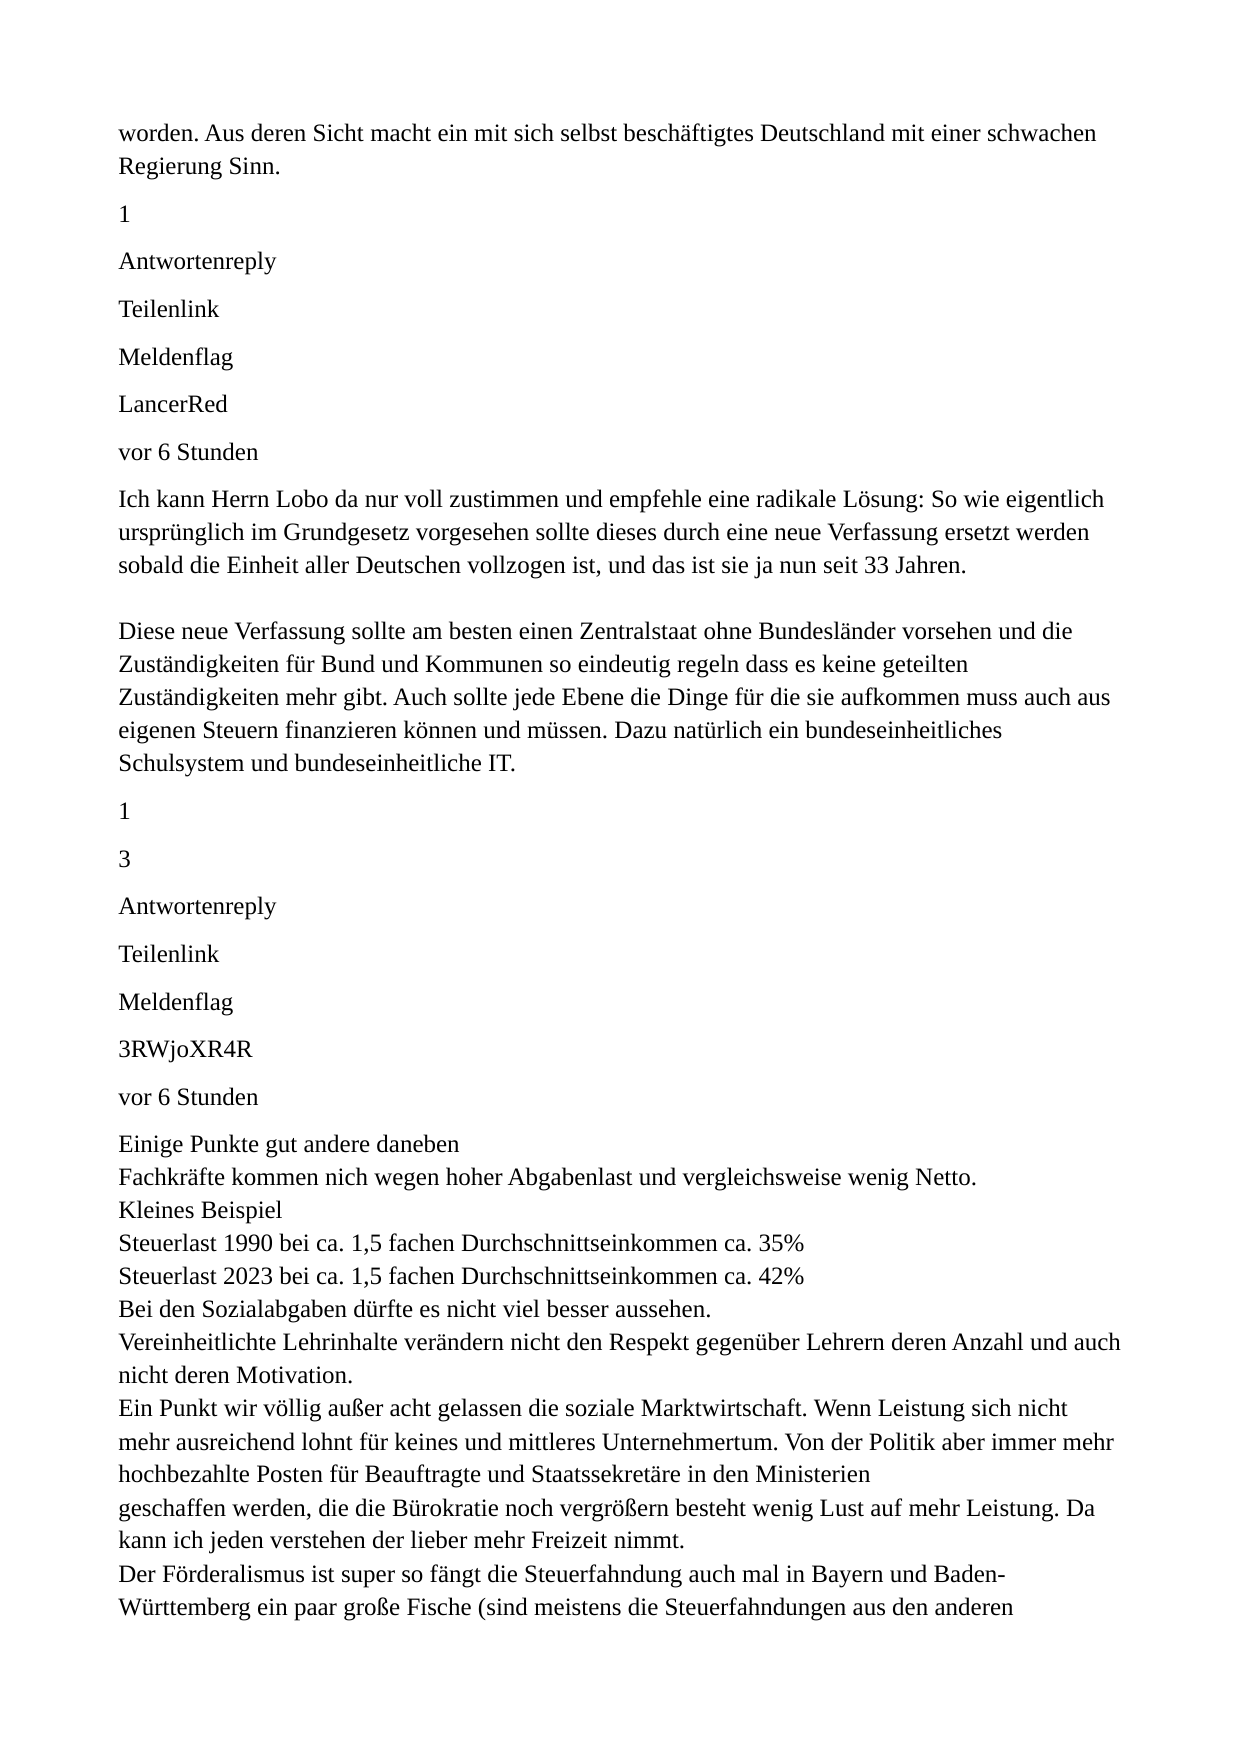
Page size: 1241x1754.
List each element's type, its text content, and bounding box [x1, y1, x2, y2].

text Meldenflag [118, 987, 1122, 1015]
text worden. Aus deren Sicht macht ein mit sich selbst beschäftigtes Deutschland mit einer schwachen Regierung Sinn. [118, 118, 1122, 180]
text Antwortenreply [118, 246, 1122, 275]
text 3 [118, 844, 1122, 872]
text 3RWjoXR4R [118, 1034, 1122, 1063]
text Meldenflag [118, 342, 1122, 370]
text Ich kann Herrn Lobo da nur voll zustimmen und empfehle eine radikale Lösung: So wie eigentlich ursprünglich im Grundgesetz vorgesehen sollte dieses durch eine neue Verfassung ersetzt werden sobald die Einheit aller Deutschen vollzogen ist, und das ist sie ja nun seit 33 Jahren. Diese neue Verfassung sollte am besten einen Zentralstaat ohne Bundesländer vorsehen und die Zuständigkeiten für Bund und Kommunen so eindeutig regeln dass es keine geteilten Zuständigkeiten mehr gibt. Auch sollte jede Ebene die Dinge für die sie aufkommen muss auch aus eigenen Steuern finanzieren können und müssen. Dazu natürlich ein bundeseinheitliches Schulsystem und bundeseinheitliche IT. [118, 484, 1122, 777]
text vor 6 Stunden [118, 437, 1122, 466]
text Antwortenreply [118, 891, 1122, 920]
text Teilenlink [118, 294, 1122, 323]
text vor 6 Stunden [118, 1082, 1122, 1111]
text LancerRed [118, 389, 1122, 418]
text Teilenlink [118, 939, 1122, 968]
text 1 [118, 796, 1122, 825]
text Einige Punkte gut andere daneben Fachkräfte kommen nich wegen hoher Abgabenlast und vergleichsweise wenig Netto. Kleines Beispiel Steuerlast 1990 bei ca. 1,5 fachen Durchschnittseinkommen ca. 35% Steuerlast 2023 bei ca. 1,5 fachen Durchschnittseinkommen ca. 42% Bei den Sozialabgaben dürfte es nicht viel besser aussehen. Vereinheitlichte Lehrinhalte verändern nicht den Respekt gegenüber Lehrern deren Anzahl und auch nicht deren Motivation. Ein Punkt wir völlig außer acht gelassen die soziale Marktwirtschaft. Wenn Leistung sich nicht mehr ausreichend lohnt für keines und mittleres Unternehmertum. Von der Politik aber immer mehr hochbezahlte Posten für Beauftragte und Staatssekretäre in den Ministerien geschaffen werden, die die Bürokratie noch vergrößern besteht wenig Lust auf mehr Leistung. Da kann ich jeden verstehen der lieber mehr Freizeit nimmt. Der Förderalismus ist super so fängt die Steuerfahndung auch mal in Bayern und Baden-Württemberg ein paar große Fische (sind meistens die Steuerfahndungen aus den anderen [118, 1129, 1122, 1620]
text 1 [118, 199, 1122, 227]
